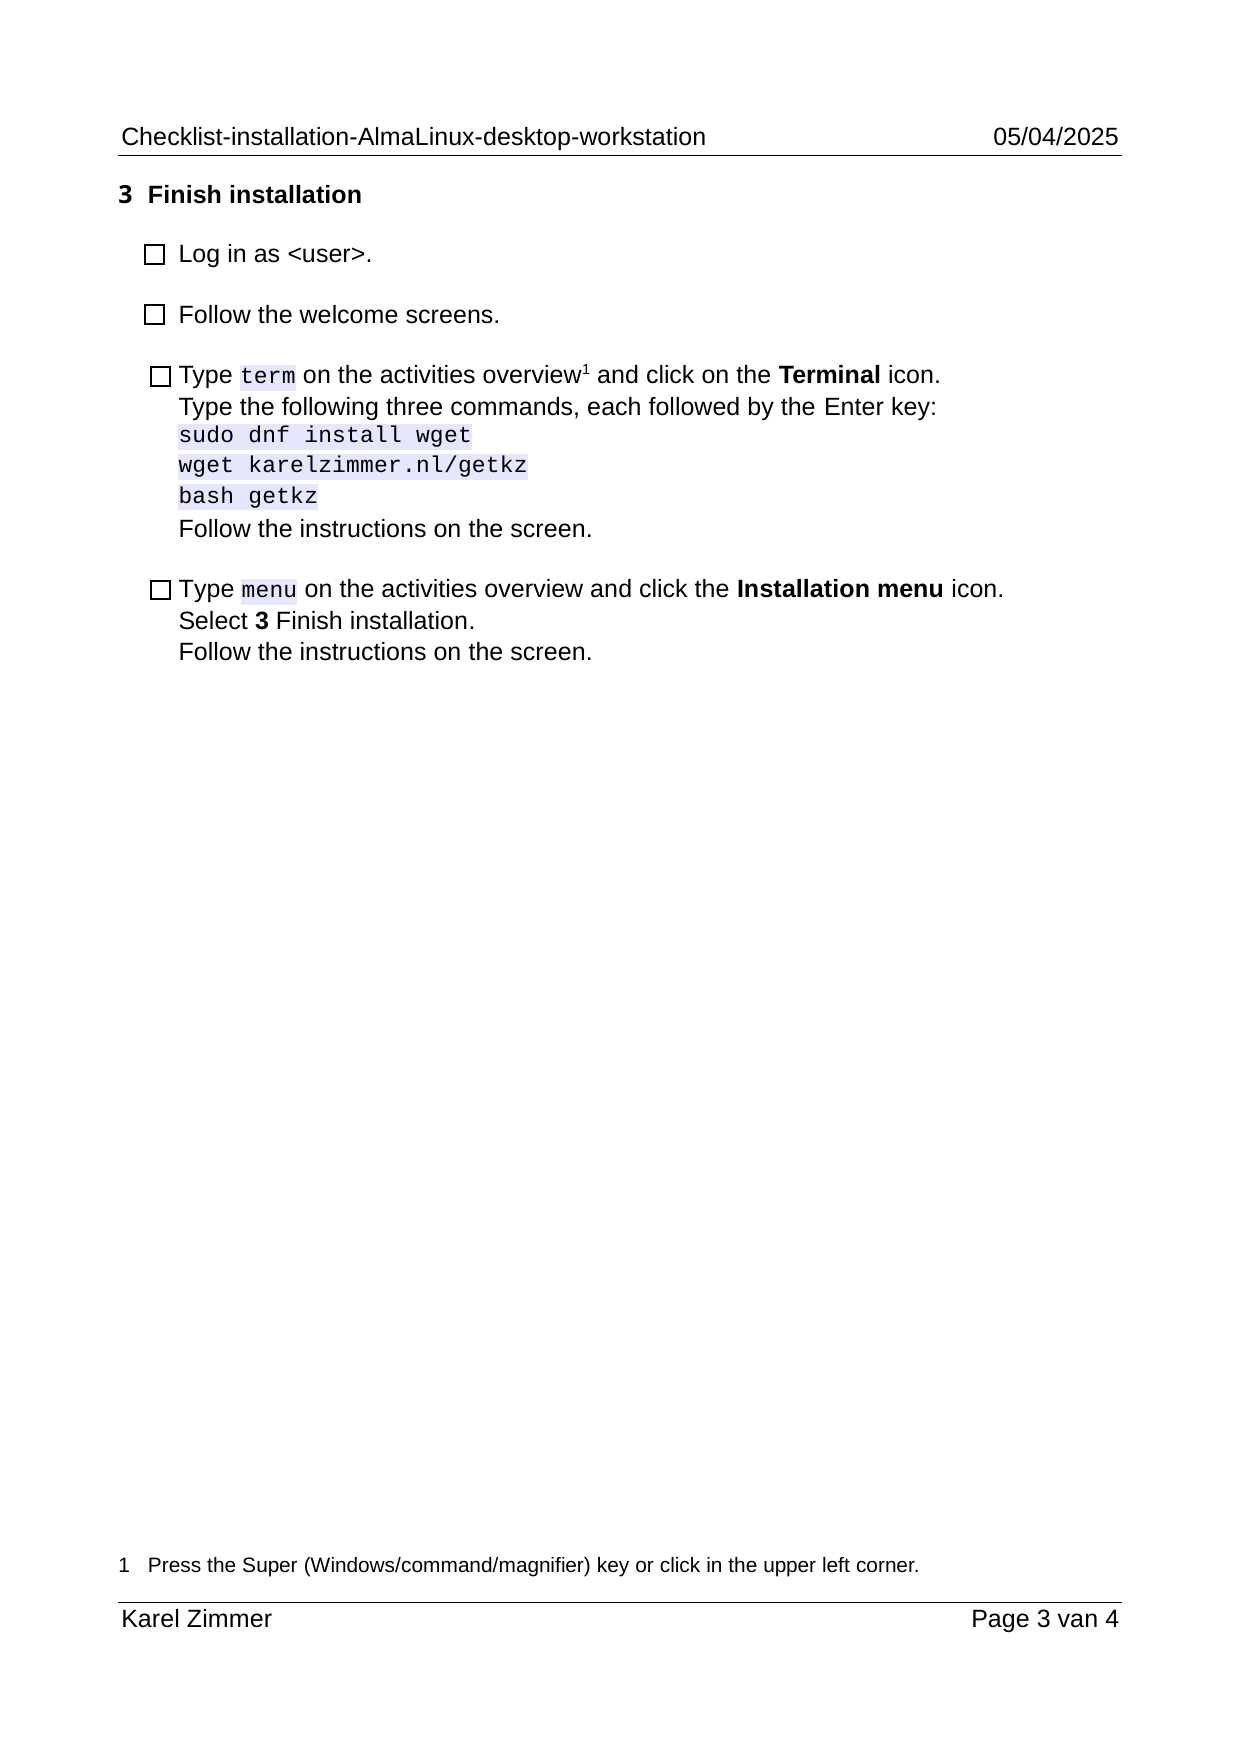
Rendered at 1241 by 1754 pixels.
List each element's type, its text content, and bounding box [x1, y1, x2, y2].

table_cell Follow the instructions on the screen. [177, 514, 1122, 544]
list Finish installation [118, 177, 1122, 211]
table_cell [118, 269, 142, 300]
table_cell [118, 483, 142, 513]
table_cell [142, 360, 177, 392]
table_cell [177, 330, 1122, 360]
table_cell [118, 544, 142, 574]
table_cell [142, 423, 177, 453]
table_header [118, 239, 142, 269]
table_cell [118, 574, 142, 606]
table_cell [118, 606, 142, 636]
table_cell [177, 544, 1122, 574]
table_cell bash getkz [177, 483, 1122, 513]
table_cell wget karelzimmer.nl/getkz [177, 453, 1122, 483]
table_cell Follow the instructions on the screen. [177, 636, 1122, 667]
table_header [142, 239, 177, 269]
table_cell [142, 514, 177, 544]
table_cell [142, 606, 177, 636]
table_cell [118, 360, 142, 392]
table_cell [142, 544, 177, 574]
table_cell [118, 300, 142, 330]
table_cell [142, 269, 177, 300]
table_cell Type term on the activities overview and click on the Terminal icon. [177, 360, 1122, 392]
table_cell [118, 453, 142, 483]
table_cell [142, 330, 177, 360]
table_cell [177, 269, 1122, 300]
table_cell [142, 636, 177, 667]
table_cell [118, 330, 142, 360]
table_cell Type menu on the activities overview and click the Installation menu icon. [177, 574, 1122, 606]
table_cell Type the following three commands, each followed by the Enter key: [177, 392, 1122, 422]
table_cell [118, 514, 142, 544]
table_cell Select 3 Finish installation. [177, 606, 1122, 636]
table_cell [142, 300, 177, 330]
table_cell [118, 392, 142, 422]
table_cell [118, 636, 142, 667]
table_header Log in as <user>. [177, 239, 1122, 269]
table_cell Follow the welcome screens. [177, 300, 1122, 330]
table_cell [142, 453, 177, 483]
table_cell [142, 483, 177, 513]
table_cell [142, 574, 177, 606]
table_cell [118, 423, 142, 453]
table_cell sudo dnf install wget [177, 423, 1122, 453]
table_cell [142, 392, 177, 422]
